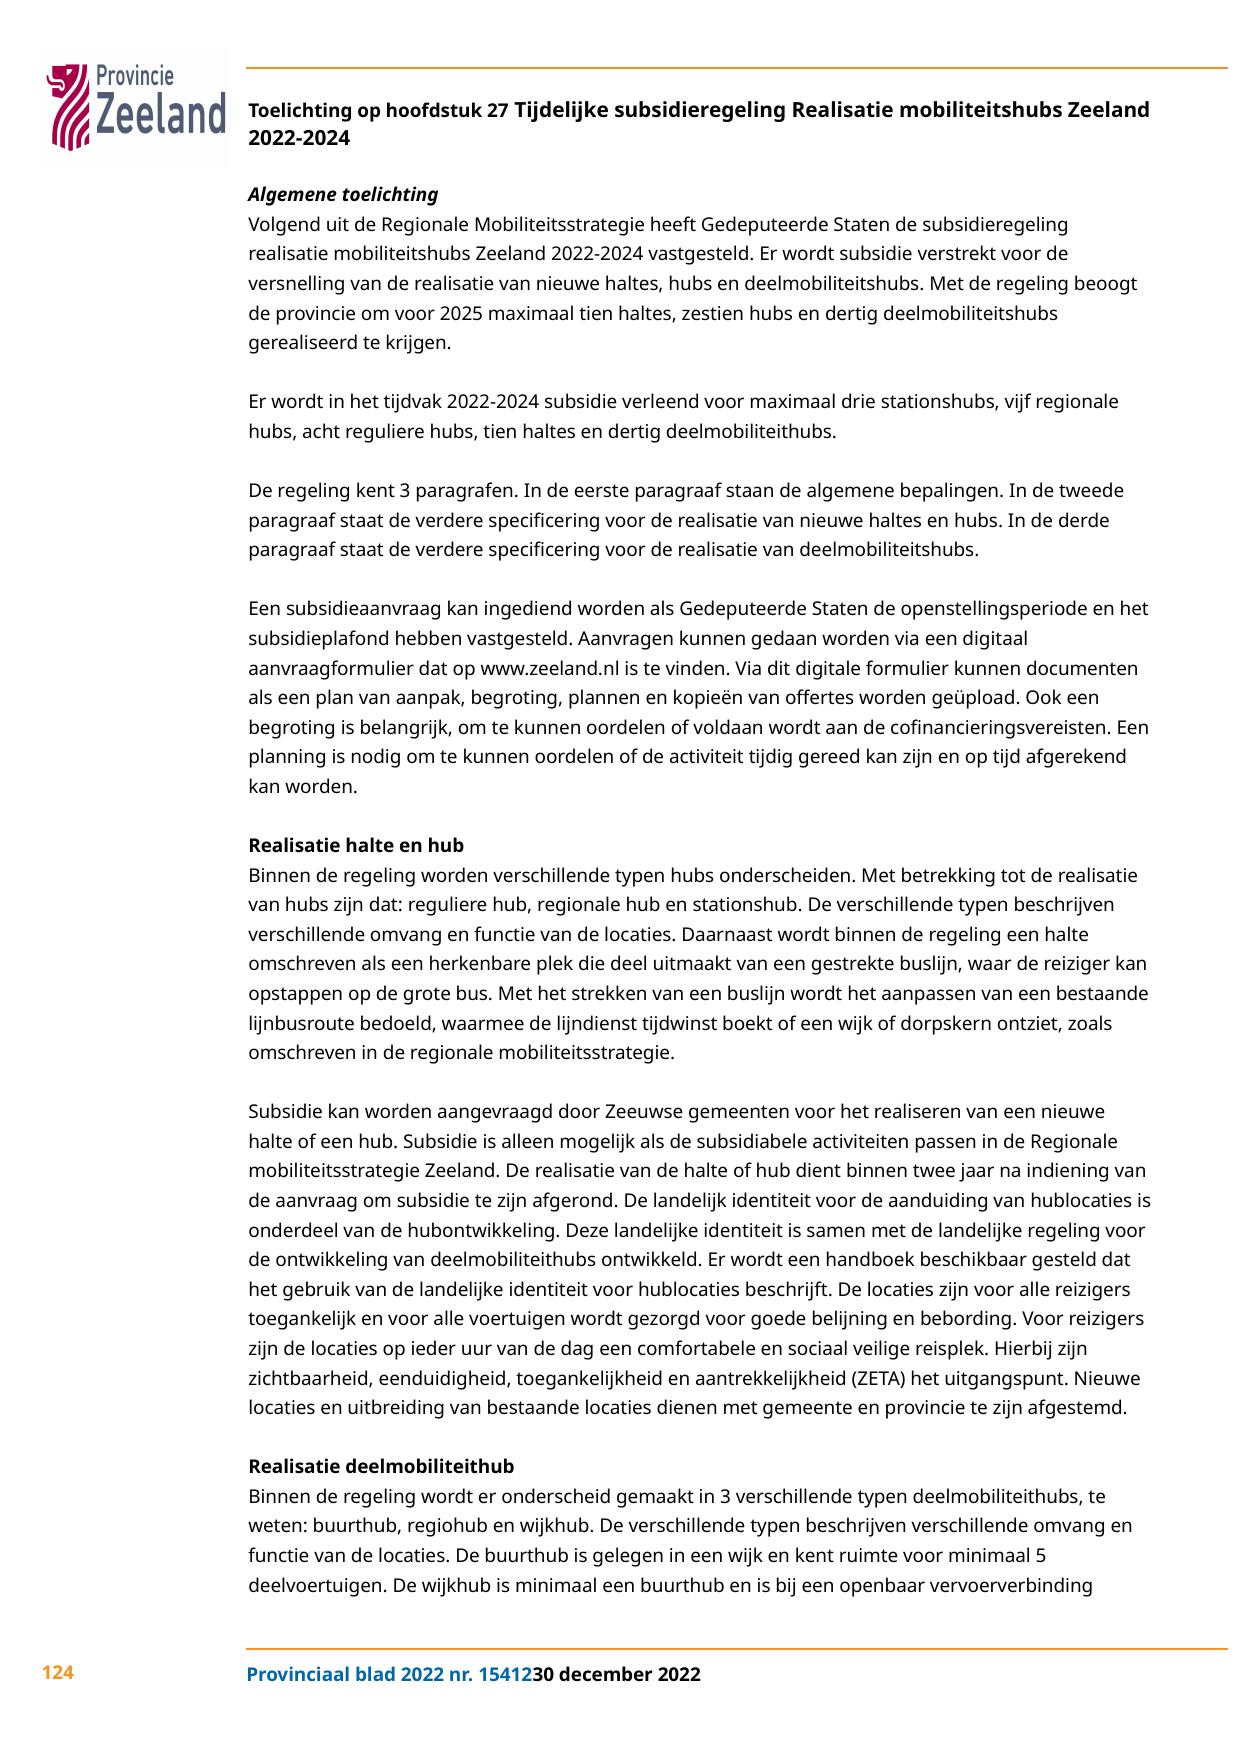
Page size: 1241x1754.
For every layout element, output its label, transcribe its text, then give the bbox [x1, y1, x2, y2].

text Subsidie kan worden aangevraagd door Zeeuwse gemeenten voor het realiseren van een nieuwe halte of een hub. Subsidie is alleen mogelijk als de subsidiabele activiteiten passen in de Regionale mobiliteitsstrategie Zeeland. De realisatie van de halte of hub dient binnen twee jaar na indiening van de aanvraag om subsidie te zijn afgerond. De landelijk identiteit voor de aanduiding van hublocaties is onderdeel van de hubontwikkeling. Deze landelijke identiteit is samen met de landelijke regeling voor de ontwikkeling van deelmobiliteithubs ontwikkeld. Er wordt een handboek beschikbaar gesteld dat het gebruik van de landelijke identiteit voor hublocaties beschrijft. De locaties zijn voor alle reizigers toegankelijk en voor alle voertuigen wordt gezorgd voor goede belijning en bebording. Voor reizigers zijn de locaties op ieder uur van de dag een comfortabele en sociaal veilige reisplek. Hierbij zijn zichtbaarheid, eenduidigheid, toegankelijkheid en aantrekkelijkheid (ZETA) het uitgangspunt. Nieuwe locaties en uitbreiding van bestaande locaties dienen met gemeente en provincie te zijn afgestemd. [248, 1098, 1152, 1420]
text Binnen de regeling worden verschillende typen hubs onderscheiden. Met betrekking tot de realisatie van hubs zijn dat: reguliere hub, regionale hub en stationshub. De verschillende typen beschrijven verschillende omvang en functie van de locaties. Daarnaast wordt binnen de regeling een halte omschreven als een herkenbare plek die deel uitmaakt van een gestrekte buslijn, waar de reiziger kan opstappen op de grote bus. Met het strekken van een buslijn wordt het aanpassen van een bestaande lijnbusroute bedoeld, waarmee de lijndienst tijdwinst boekt of een wijk of dorpskern ontziet, zoals omschreven in de regionale mobiliteitsstrategie. [248, 862, 1152, 1065]
text Toelichting op hoofdstuk 27 Tijdelijke subsidieregeling Realisatie mobiliteitshubs Zeeland 2022-2024 [248, 95, 1152, 152]
text Realisatie halte en hub [248, 832, 1152, 858]
text De regeling kent 3 paragrafen. In de eerste paragraaf staan de algemene bepalingen. In de tweede paragraaf staat de verdere specificering voor de realisatie van nieuwe haltes en hubs. In de derde paragraaf staat de verdere specificering voor de realisatie van deelmobiliteitshubs. [248, 477, 1152, 562]
text Een subsidieaanvraag kan ingediend worden als Gedeputeerde Staten de openstellingsperiode en het subsidieplafond hebben vastgesteld. Aanvragen kunnen gedaan worden via een digitaal aanvraagformulier dat op www.zeeland.nl is te vinden. Via dit digitale formulier kunnen documenten als een plan van aanpak, begroting, plannen en kopieën van offertes worden geüpload. Ook een begroting is belangrijk, om te kunnen oordelen of voldaan wordt aan de cofinancieringsvereisten. Een planning is nodig om te kunnen oordelen of de activiteit tijdig gereed kan zijn en op tijd afgerekend kan worden. [248, 596, 1152, 799]
text Er wordt in het tijdvak 2022-2024 subsidie verleend voor maximaal drie stationshubs, vijf regionale hubs, acht reguliere hubs, tien haltes en dertig deelmobiliteithubs. [248, 388, 1152, 444]
text Realisatie deelmobiliteithub [248, 1453, 1152, 1479]
picture [41, 47, 231, 172]
text Volgend uit de Regionale Mobiliteitsstrategie heeft Gedeputeerde Staten de subsidieregeling realisatie mobiliteitshubs Zeeland 2022-2024 vastgesteld. Er wordt subsidie verstrekt voor de versnelling van de realisatie van nieuwe haltes, hubs en deelmobiliteitshubs. Met de regeling beoogt de provincie om voor 2025 maximaal tien haltes, zestien hubs en dertig deelmobiliteitshubs gerealiseerd te krijgen. [248, 211, 1152, 355]
text Algemene toelichting [248, 181, 1152, 207]
text Binnen de regeling wordt er onderscheid gemaakt in 3 verschillende typen deelmobiliteithubs, te weten: buurthub, regiohub en wijkhub. De verschillende typen beschrijven verschillende omvang en functie van de locaties. De buurthub is gelegen in een wijk en kent ruimte voor minimaal 5 deelvoertuigen. De wijkhub is minimaal een buurthub en is bij een openbaar vervoerverbinding [248, 1483, 1152, 1597]
